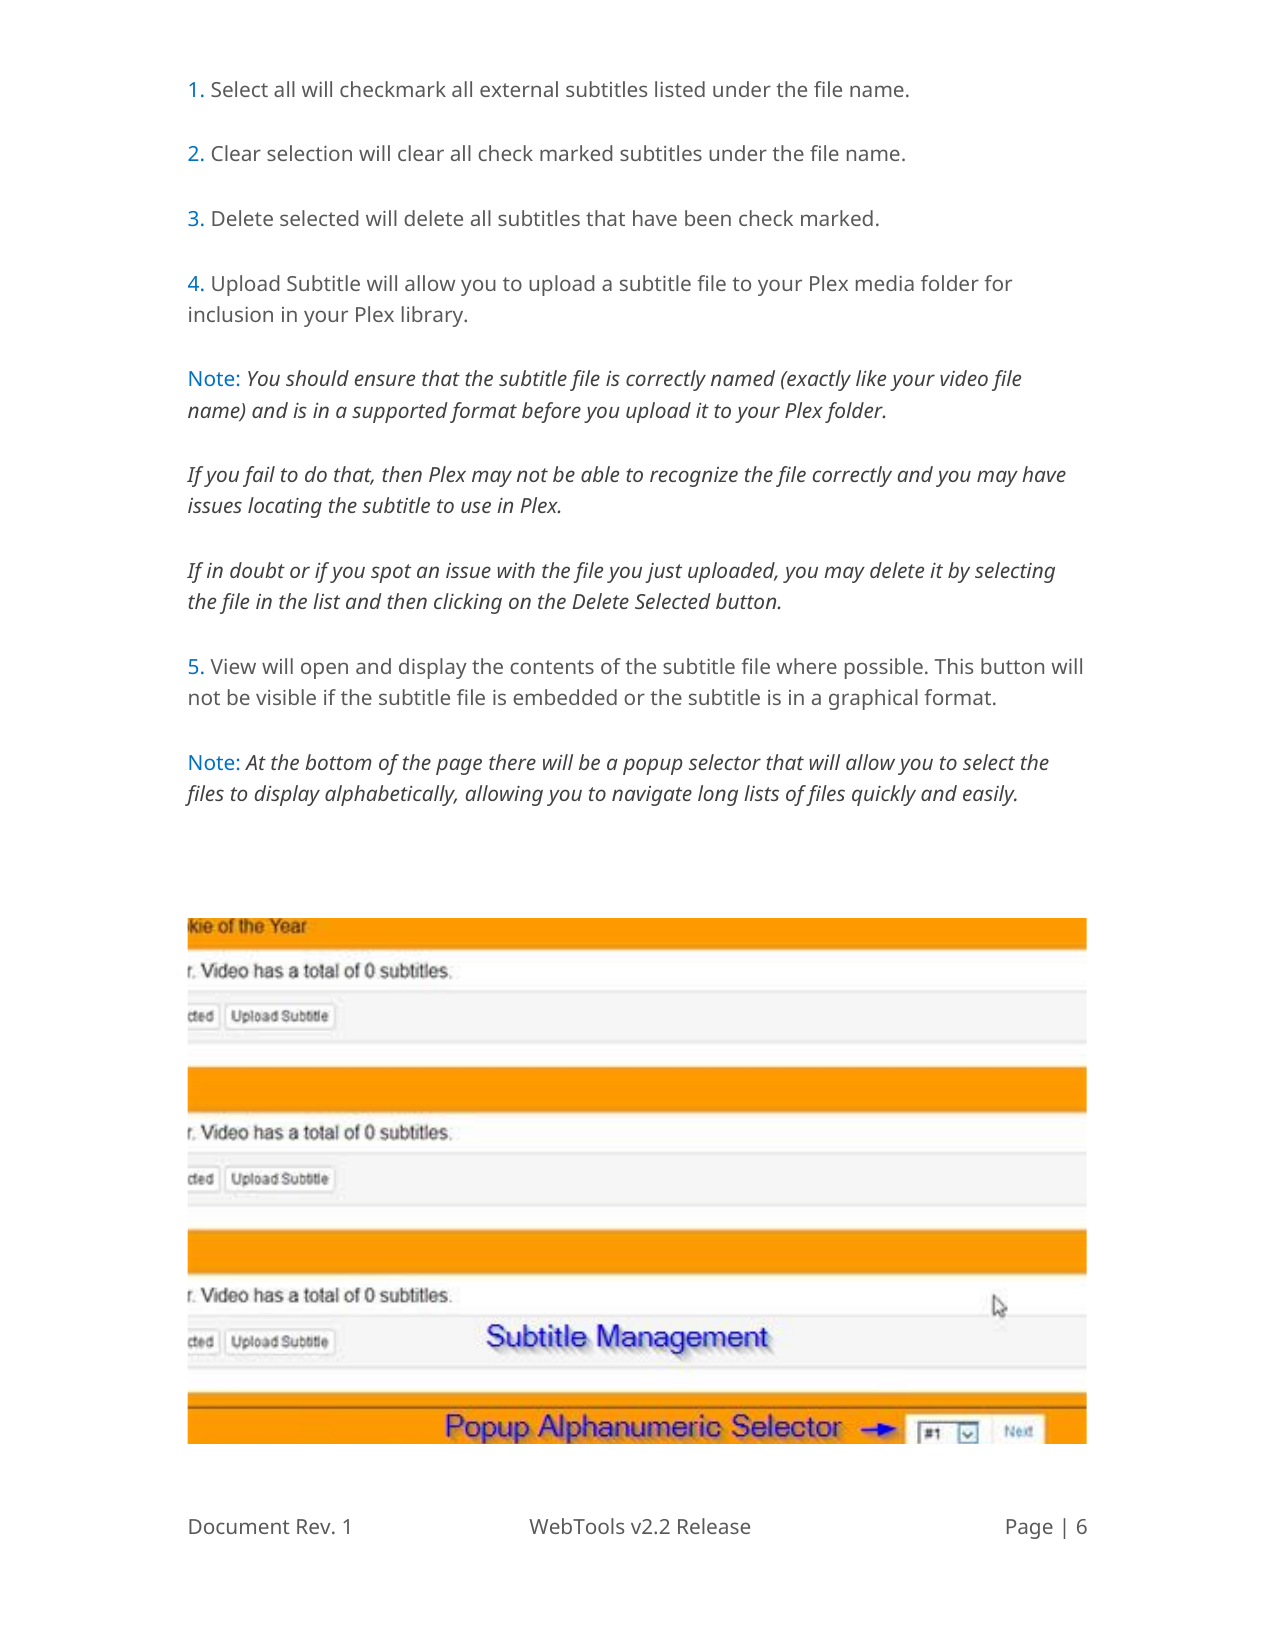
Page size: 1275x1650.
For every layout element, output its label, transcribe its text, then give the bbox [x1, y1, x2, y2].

text 1. Select all will checkmark all external subtitles listed under the file name. [187, 75, 1087, 103]
text 2. Clear selection will clear all check marked subtitles under the file name. [187, 139, 1087, 168]
text 3. Delete selected will delete all subtitles that have been check marked. [187, 204, 1087, 233]
text Note: At the bottom of the page there will be a popup selector that will allow you to select the files to display alphabetically, allowing you to navigate long lists of files quickly and easily. [187, 748, 1087, 808]
text 4. Upload Subtitle will allow you to upload a subtitle file to your Plex media folder for inclusion in your Plex library. [187, 269, 1087, 328]
text If you fail to do that, then Plex may not be able to recognize the file correctly and you may have issues locating the subtitle to use in Plex. [187, 460, 1087, 520]
text 5. View will open and display the contents of the subtitle file where possible. This button will not be visible if the subtitle file is embedded or the subtitle is in a graphical format. [187, 652, 1087, 712]
text Note: You should ensure that the subtitle file is correctly named (exactly like your video file name) and is in a supported format before you upload it to your Plex folder. [187, 364, 1087, 424]
text If in doubt or if you spot an issue with the file you just uploaded, you may delete it by selecting the file in the list and then clicking on the Delete Selected button. [187, 556, 1087, 616]
